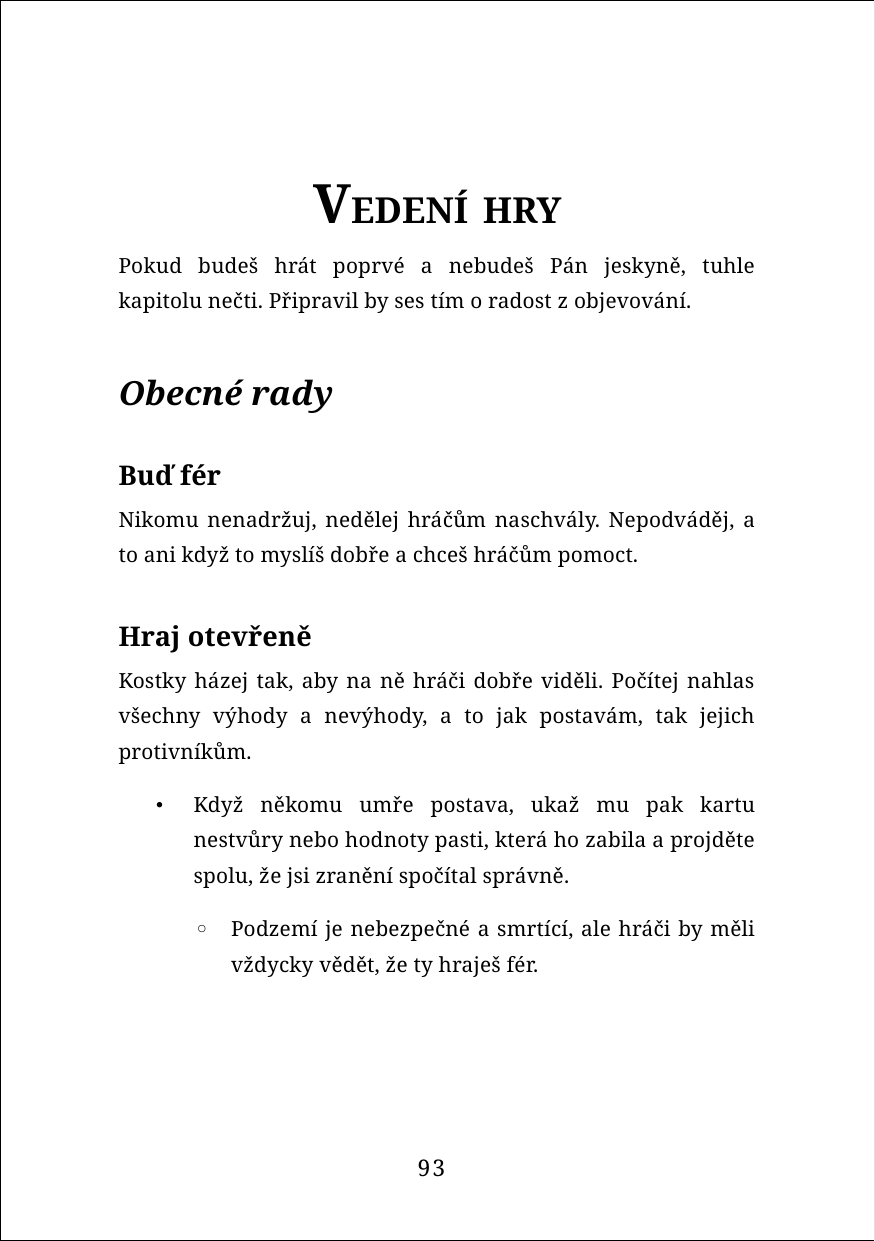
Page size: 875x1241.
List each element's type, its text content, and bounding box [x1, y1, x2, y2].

text Kostky házej tak, aby na ně hráči dobře viděli. Počítej nahlas všechny výhody a nevýhody, a to jak postavám, tak jejich protivníkům. [118, 666, 756, 765]
subtitle Vedení hry [118, 166, 756, 239]
subtitle Buď fér [118, 456, 756, 493]
list Podzemí je nebezpečné a smrtící, ale hráči by měli vždycky vědět, že ty hraješ fér. [193, 914, 756, 978]
subtitle Obecné rady [118, 369, 756, 415]
text Nikomu nenadržuj, nedělej hráčům naschvály. Nepodváděj, a to ani když to myslíš dobře a chceš hráčům pomoct. [118, 505, 756, 569]
list Když někomu umře postava, ukaž mu pak kartu nestvůry nebo hodnoty pasti, která ho zabila a projděte spolu, že jsi zranění spočítal správně. [156, 790, 756, 889]
subtitle Hraj otevřeně [118, 617, 756, 654]
text Pokud budeš hrát poprvé a nebudeš Pán jeskyně, tuhle kapitolu nečti. Připravil by ses tím o radost z objevování. [118, 251, 756, 315]
